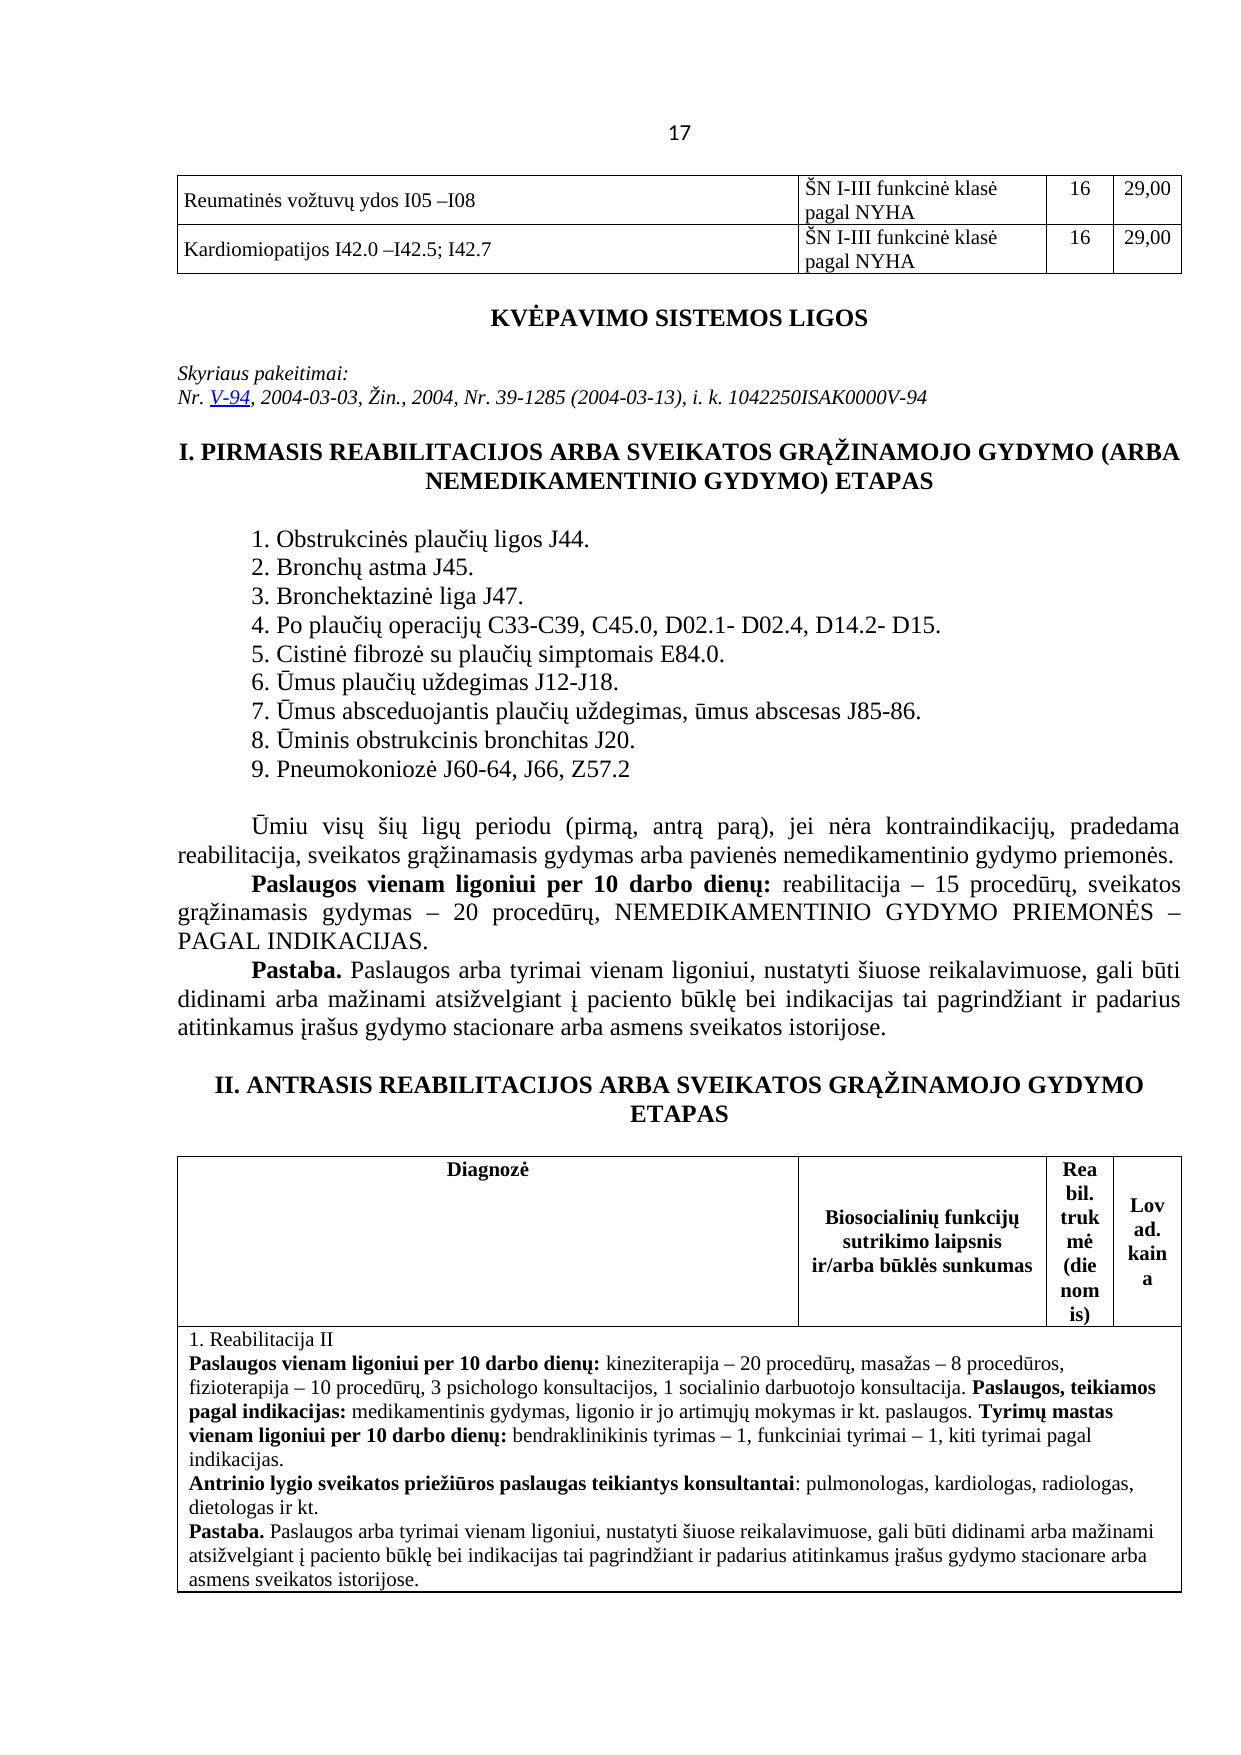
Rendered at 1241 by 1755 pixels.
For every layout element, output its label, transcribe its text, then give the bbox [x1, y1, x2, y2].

text 2. Bronchų astma J45. [177, 552, 1181, 581]
table_cell 16 [1047, 225, 1113, 273]
table_header Lovad. kaina [1114, 1157, 1181, 1326]
table_header Reabil. trukmė (dienomis) [1047, 1157, 1113, 1326]
text Pastaba. Paslaugos arba tyrimai vienam ligoniui, nustatyti šiuose reikalavimuose, gali būti didinami arba mažinami atsižvelgiant į paciento būklę bei indikacijas tai pagrindžiant ir padarius atitinkamus įrašus gydymo stacionare arba asmens sveikatos istorijose. [177, 955, 1181, 1041]
text Ūmiu visų šių ligų periodu (pirmą, antrą parą), jei nėra kontraindikacijų, pradedama reabilitacija, sveikatos grąžinamasis gydymas arba pavienės nemedikamentinio gydymo priemonės. [177, 811, 1181, 869]
text 5. Cistinė fibrozė su plaučių simptomais E84.0. [177, 639, 1181, 667]
text KVĖPAVIMO SISTEMOS LIGOS [177, 303, 1181, 332]
table_cell [1182, 1326, 1204, 1591]
table_cell Kardiomiopatijos I42.0 –I42.5; I42.7 [178, 225, 798, 273]
text 1. Obstrukcinės plaučių ligos J44. [177, 524, 1181, 552]
text II. ANTRASIS REABILITACIJOS arba Sveikatos Grąžinamojo Gydymo ETAPAS [177, 1070, 1181, 1127]
text I. PIRMASIS REABILITACIJOS arba Sveikatos Grąžinamojo Gydymo (arba nemedikamentinio gydymo) ETAPAS [177, 437, 1181, 495]
text 8. Ūminis obstrukcinis bronchitas J20. [177, 725, 1181, 754]
text Nr. V-94, 2004-03-03, Žin., 2004, Nr. 39-1285 (2004-03-13), i. k. 1042250ISAK0000V-94 [177, 384, 1181, 409]
text Paslaugos vienam ligoniui per 10 darbo dienų: reabilitacija – 15 procedūrų, sveikatos grąžinamasis gydymas – 20 procedūrų, nemedikamentinio gydymo priemonės – pagal indikacijas. [177, 869, 1181, 955]
table_cell 16 [1047, 176, 1113, 224]
text Skyriaus pakeitimai: [177, 361, 1181, 384]
table_cell ŠN I-III funkcinė klasė pagal NYHA [799, 176, 1046, 224]
text 7. Ūmus absceduojantis plaučių uždegimas, ūmus abscesas J85-86. [177, 696, 1181, 725]
table_cell 29,00 [1114, 225, 1181, 273]
table_cell 29,00 [1114, 176, 1181, 224]
table_cell 1. Reabilitacija II Paslaugos vienam ligoniui per 10 darbo dienų: kineziterapija – 20 procedūrų, masažas – 8 procedūros, fizioterapija – 10 procedūrų, 3 psichologo konsultacijos, 1 socialinio darbuotojo konsultacija. Paslaugos, teikiamos pagal indikacijas: medikamentinis gydymas, ligonio ir jo artimųjų mokymas ir kt. paslaugos. Tyrimų mastas vienam ligoniui per 10 darbo dienų: bendraklinikinis tyrimas – 1, funkciniai tyrimai – 1, kiti tyrimai pagal indikacijas. Antrinio lygio sveikatos priežiūros paslaugas teikiantys konsultantai: pulmonologas, kardiologas, radiologas, dietologas ir kt. Pastaba. Paslaugos arba tyrimai vienam ligoniui, nustatyti šiuose reikalavimuose, gali būti didinami arba mažinami atsižvelgiant į paciento būklę bei indikacijas tai pagrindžiant ir padarius atitinkamus įrašus gydymo stacionare arba asmens sveikatos istorijose. [178, 1327, 1181, 1591]
text 6. Ūmus plaučių uždegimas J12-J18. [177, 667, 1181, 696]
table_header [1182, 1156, 1204, 1326]
text 9. Pneumokoniozė J60-64, J66, Z57.2 [177, 754, 1181, 782]
text 3. Bronchektazinė liga J47. [177, 581, 1181, 610]
table_header Diagnozė [178, 1157, 798, 1326]
table_header Biosocialinių funkcijų sutrikimo laipsnis ir/arba būklės sunkumas [799, 1157, 1046, 1326]
table_cell Reumatinės vožtuvų ydos I05 –I08 [178, 176, 798, 224]
table_cell ŠN I-III funkcinė klasė pagal NYHA [799, 225, 1046, 273]
text 4. Po plaučių operacijų C33-C39, C45.0, D02.1- D02.4, D14.2- D15. [177, 610, 1181, 639]
